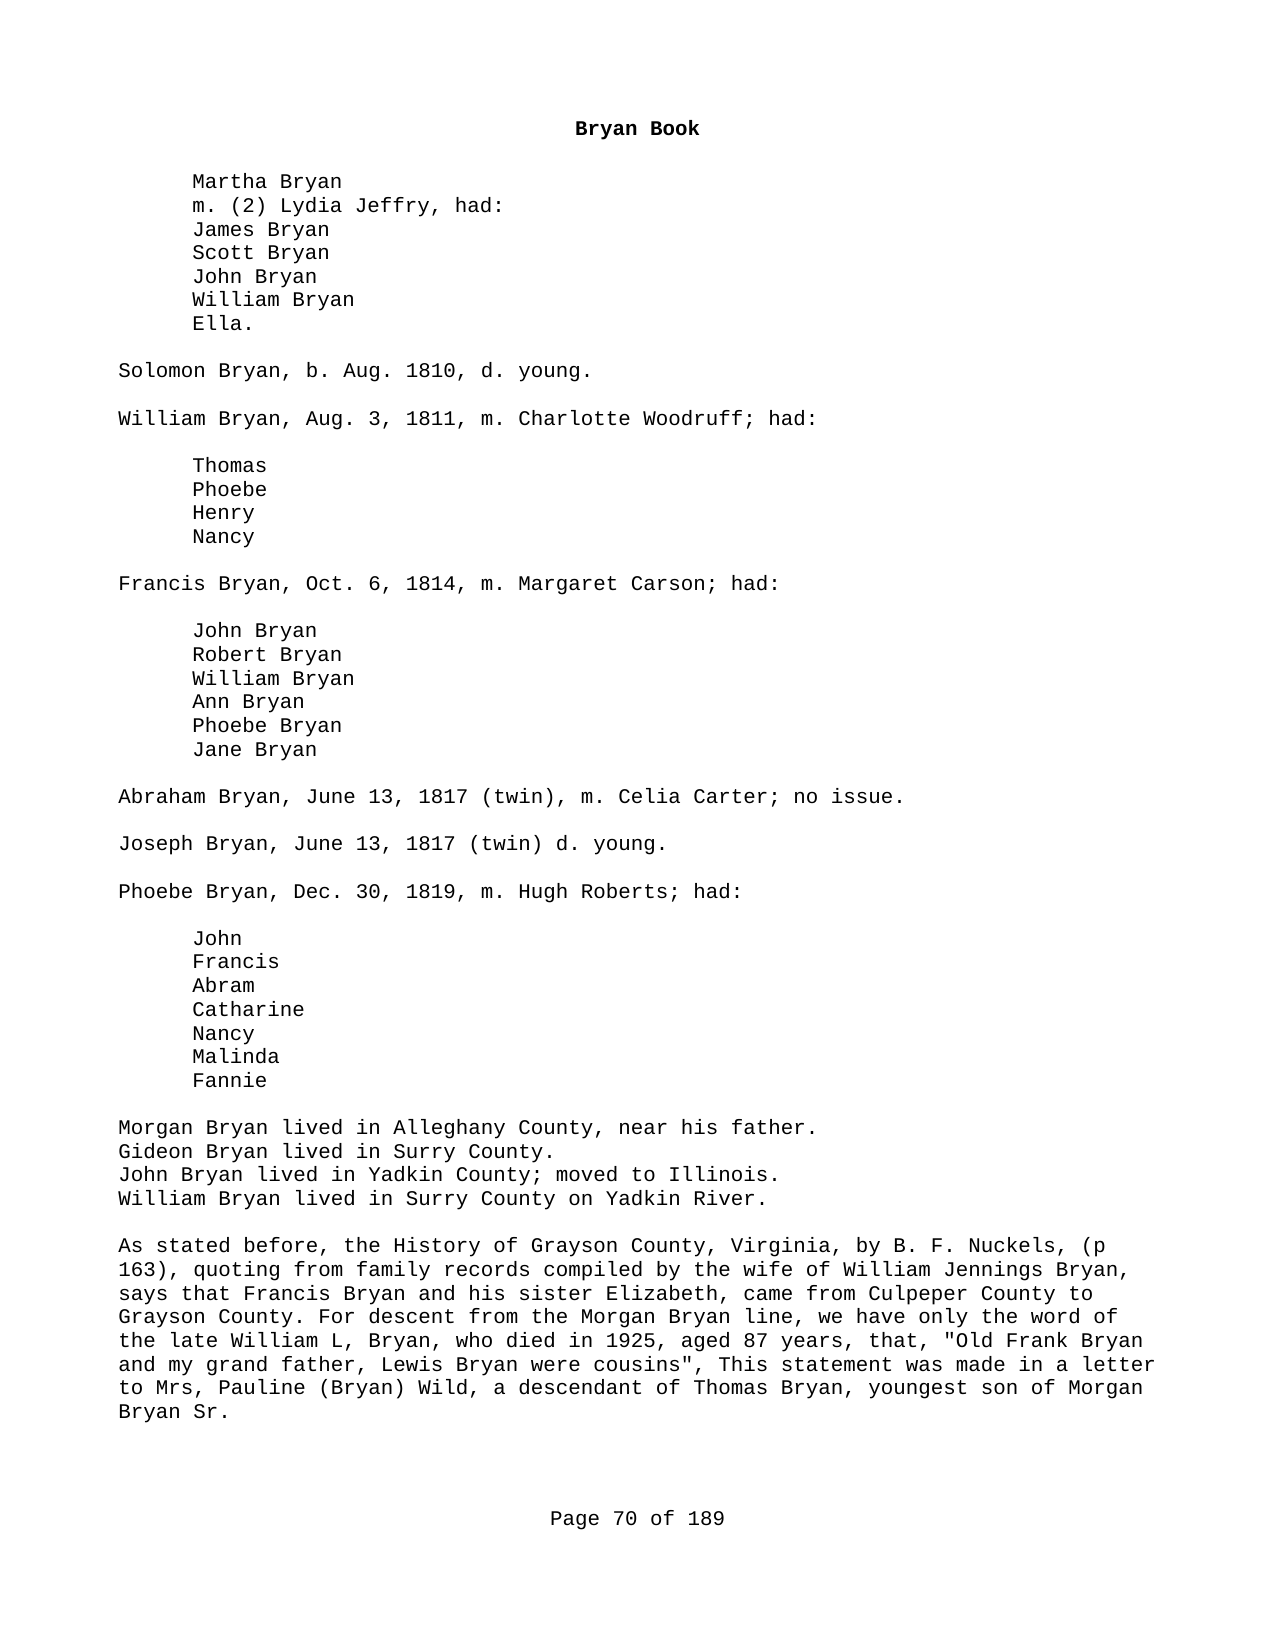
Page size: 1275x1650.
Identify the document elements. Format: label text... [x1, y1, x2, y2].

text Jane Bryan [192, 739, 1157, 762]
text James Bryan [192, 218, 1157, 242]
text Nancy [192, 526, 1157, 549]
text Scott Bryan [192, 242, 1157, 266]
text William Bryan lived in Surry County on Yadkin River. [118, 1188, 1157, 1212]
text Joseph Bryan, June 13, 1817 (twin) d. young. [118, 833, 1157, 857]
text As stated before, the History of Grayson County, Virginia, by B. F. Nuckels, (p 163), quoting from family records compiled by the wife of William Jennings Bryan, says that Francis Bryan and his sister Elizabeth, came from Culpeper County to Grayson County. For descent from the Morgan Bryan line, we have only the word of the late William L, Bryan, who died in 1925, aged 87 years, that, "Old Frank Bryan and my grand father, Lewis Bryan were cousins", This statement was made in a letter to Mrs, Pauline (Bryan) Wild, a descendant of Thomas Bryan, youngest son of Morgan Bryan Sr. [118, 1235, 1157, 1424]
text William Bryan [192, 289, 1157, 313]
text Gideon Bryan lived in Surry County. [118, 1141, 1157, 1164]
text Catharine [192, 999, 1157, 1022]
text Nancy [192, 1022, 1157, 1046]
text William Bryan, Aug. 3, 1811, m. Charlotte Woodruff; had: [118, 408, 1157, 431]
text Phoebe Bryan [192, 715, 1157, 739]
text Ella. [192, 313, 1157, 337]
text John Bryan lived in Yadkin County; moved to Illinois. [118, 1164, 1157, 1188]
text John [192, 928, 1157, 952]
text John Bryan [192, 621, 1157, 644]
text Abraham Bryan, June 13, 1817 (twin), m. Celia Carter; no issue. [118, 786, 1157, 810]
text Francis Bryan, Oct. 6, 1814, m. Margaret Carson; had: [118, 573, 1157, 597]
text Solomon Bryan, b. Aug. 1810, d. young. [118, 360, 1157, 384]
text Ann Bryan [192, 691, 1157, 715]
text Henry [192, 502, 1157, 526]
text Francis [192, 952, 1157, 975]
text Abram [192, 975, 1157, 999]
text Thomas [192, 455, 1157, 479]
text John Bryan [192, 266, 1157, 289]
text Robert Bryan [192, 644, 1157, 668]
text Phoebe [192, 479, 1157, 502]
text m. (2) Lydia Jeffry, had: [192, 195, 1157, 218]
text Fannie [192, 1070, 1157, 1093]
text Morgan Bryan lived in Alleghany County, near his father. [118, 1117, 1157, 1141]
text Malinda [192, 1046, 1157, 1070]
text William Bryan [192, 668, 1157, 691]
text Martha Bryan [192, 171, 1157, 195]
text Phoebe Bryan, Dec. 30, 1819, m. Hugh Roberts; had: [118, 881, 1157, 904]
